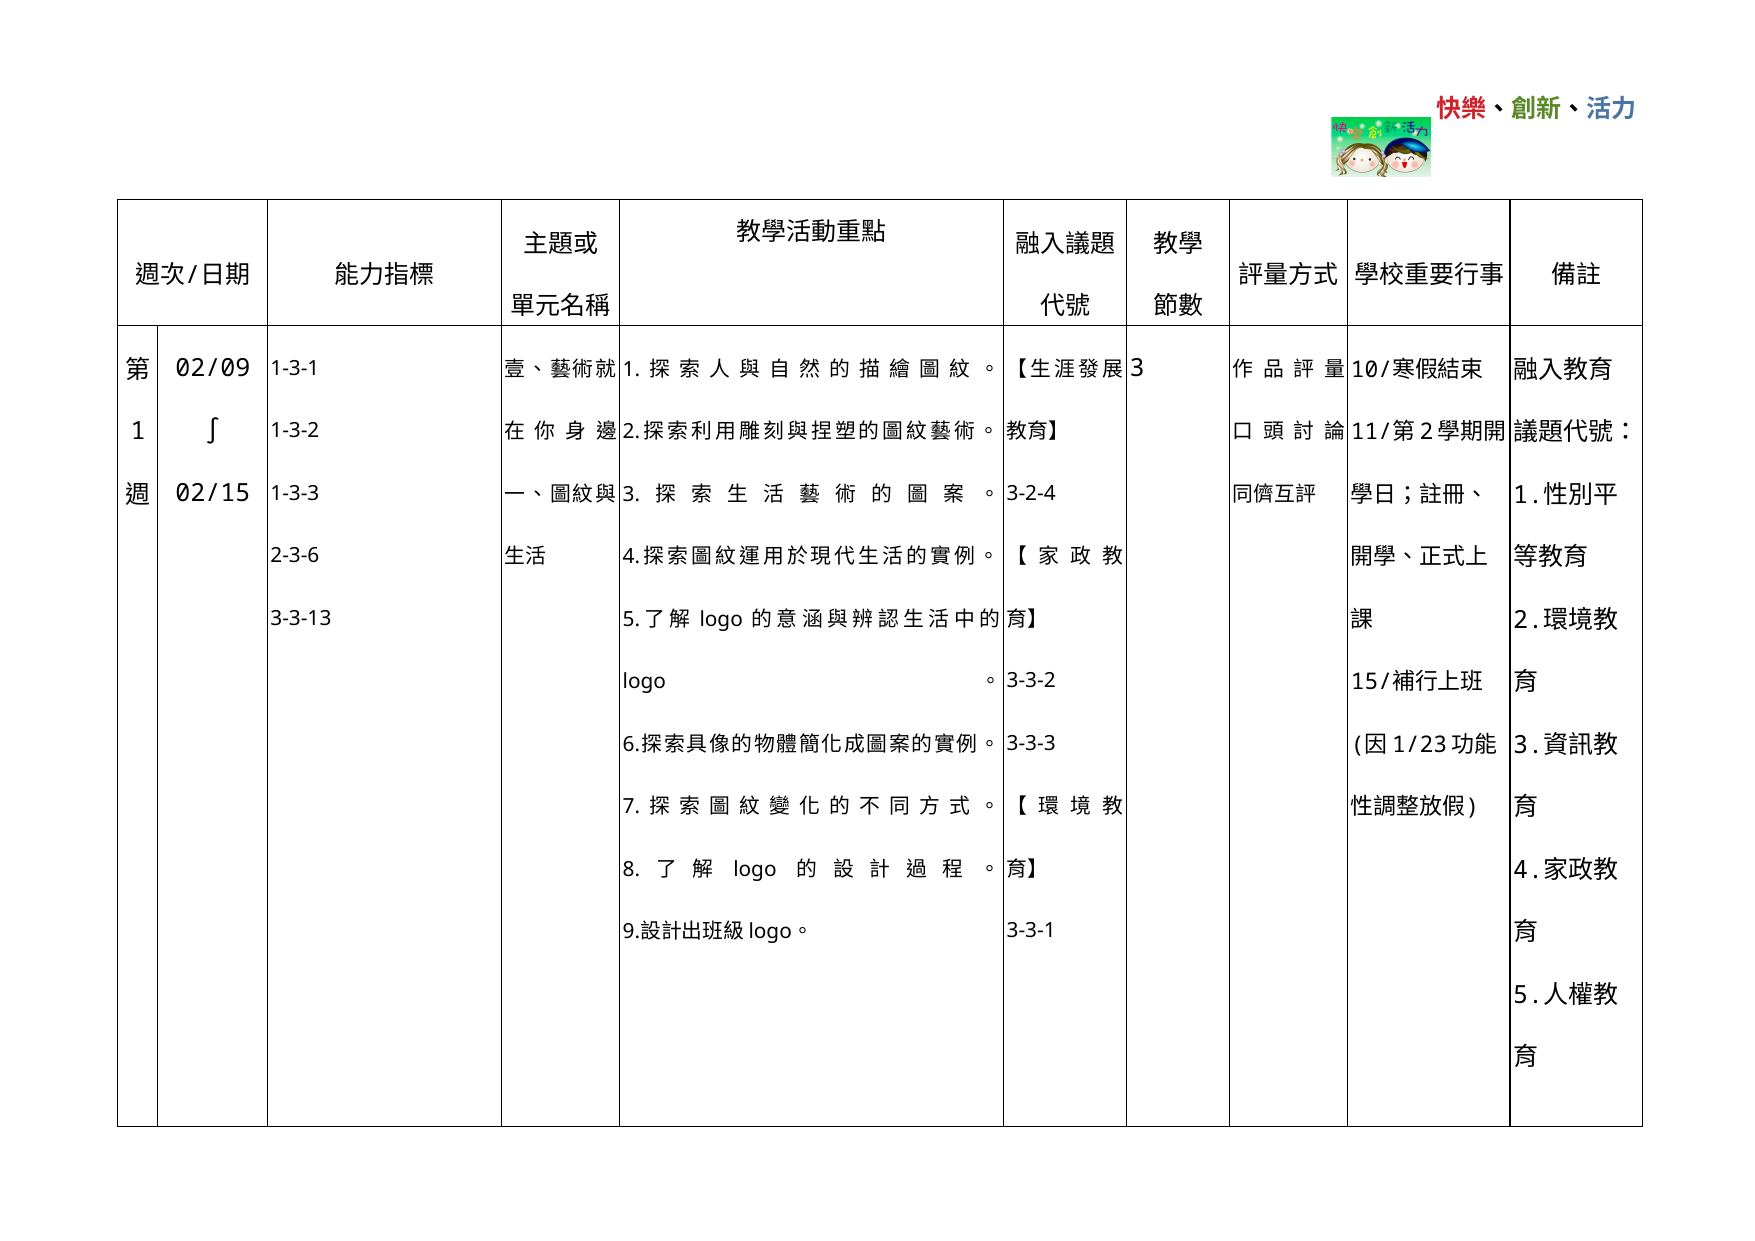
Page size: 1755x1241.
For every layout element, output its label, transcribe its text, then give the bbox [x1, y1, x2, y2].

table_header 教學 節數 [1127, 200, 1229, 324]
table_cell 作品評量 口頭討論 同儕互評 [1230, 326, 1347, 1126]
table_cell 壹、藝術就在你身邊 一、圖紋與生活 [502, 326, 619, 1126]
table_header 主題或 單元名稱 [502, 200, 619, 324]
table_header 能力指標 [268, 200, 501, 324]
table_cell 融入教育 議題代號： 1.性別平等教育 2.環境教育 3.資訊教育 4.家政教育 5.人權教育 [1511, 326, 1642, 1126]
table_header 學校重要行事 [1348, 200, 1509, 324]
table_cell 1.探索人與自然的描繪圖紋。 2.探索利用雕刻與捏塑的圖紋藝術。 3.探索生活藝術的圖案。 4.探索圖紋運用於現代生活的實例。 5.了解logo的意涵與辨認生活中的logo。 6.探索具像的物體簡化成圖案的實例。 7.探索圖紋變化的不同方式。 8.了解logo的設計過程。 9.設計出班級logo。 [620, 326, 1003, 1126]
table_cell 【生涯發展教育】 3-2-4 【家政教育】 3-3-2 3-3-3 【環境教育】 3-3-1 [1004, 326, 1126, 1126]
table_header 備註 [1511, 200, 1642, 324]
table_header 融入議題 代號 [1004, 200, 1126, 324]
table_cell 02/09 ∫ 02/15 [158, 326, 267, 1126]
table_cell 10/寒假結束 11/第2學期開學日；註冊、開學、正式上課 15/補行上班(因1/23功能性調整放假) [1348, 326, 1509, 1126]
table_cell 3 [1127, 326, 1229, 1126]
table_header 評量方式 [1230, 200, 1347, 324]
table_header 週次/日期 [118, 200, 267, 324]
table_cell 1-3-1 1-3-2 1-3-3 2-3-6 3-3-13 [268, 326, 501, 1126]
table_cell 第 1 週 [118, 326, 157, 1126]
table_header 教學活動重點 [620, 200, 1003, 324]
